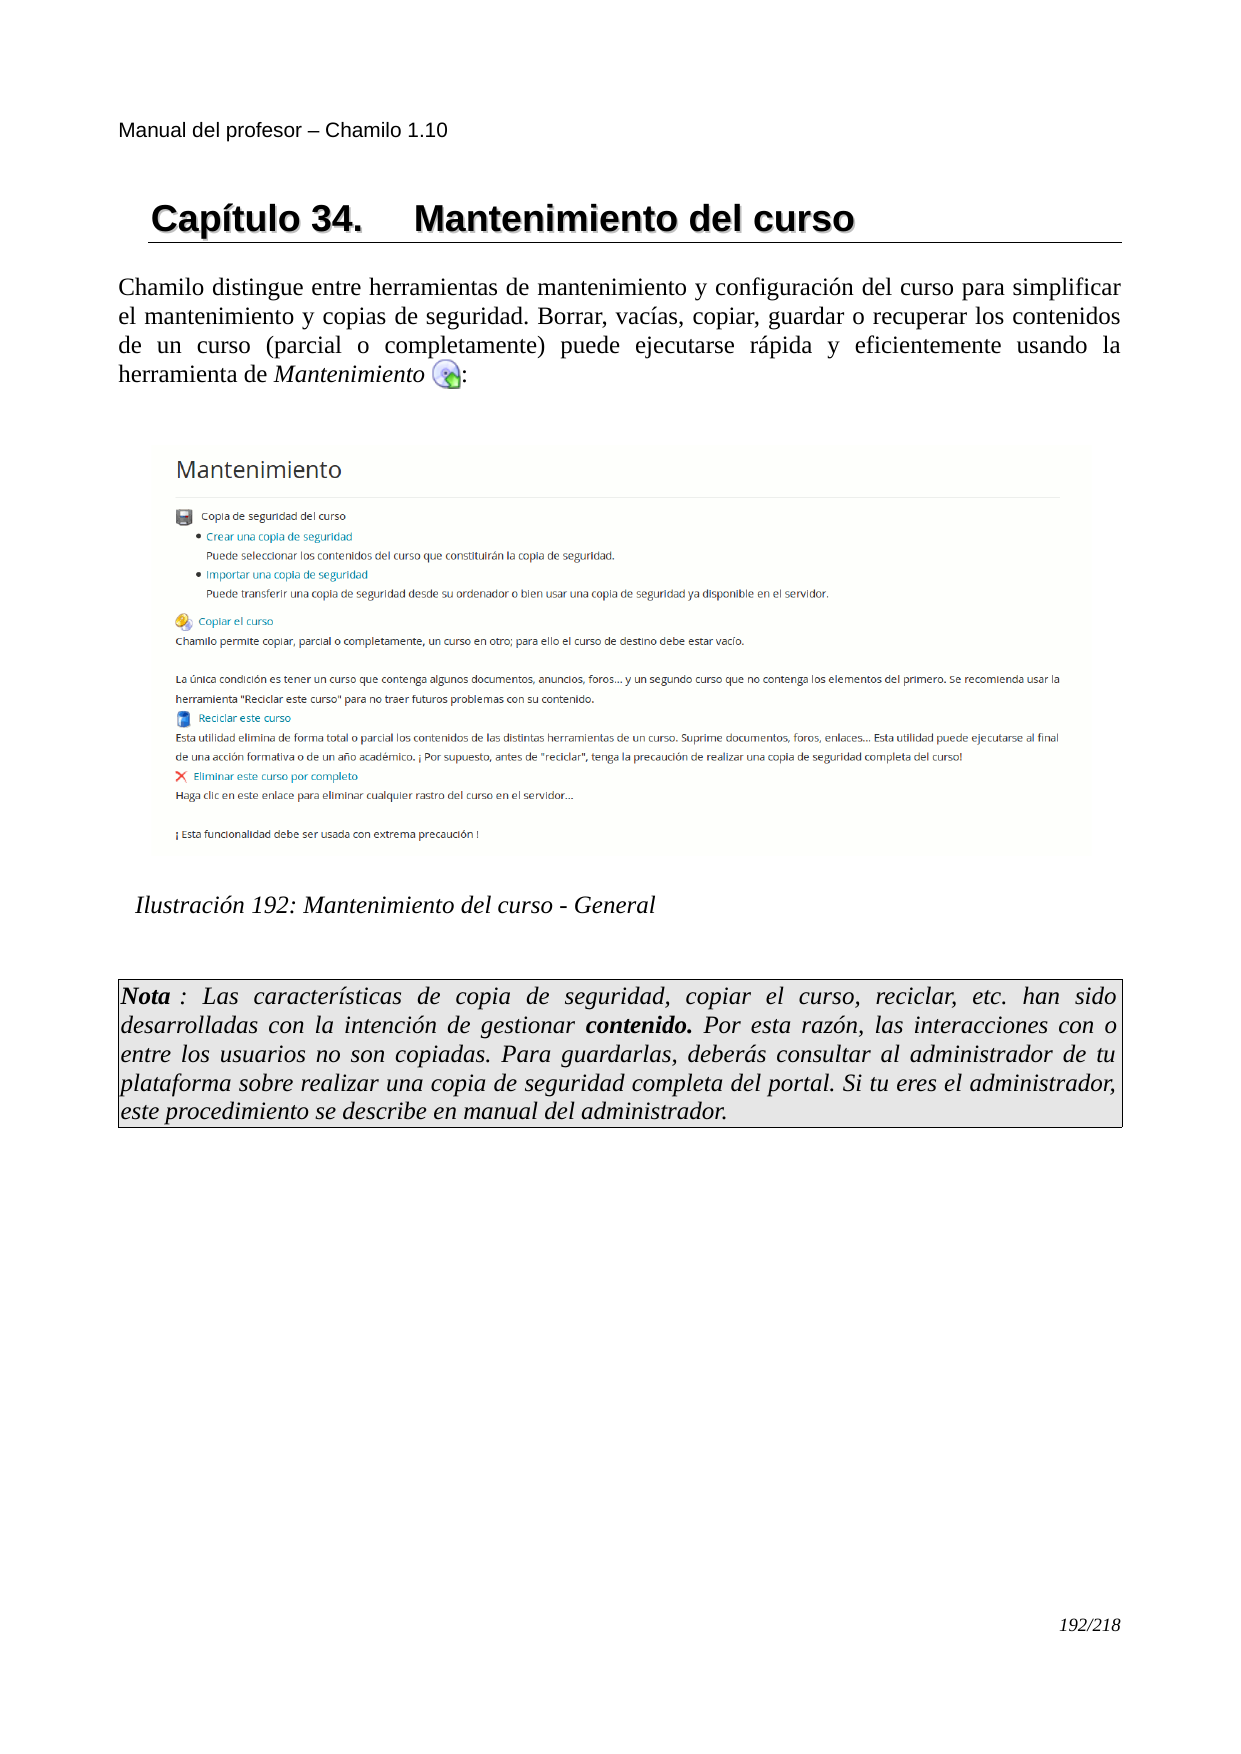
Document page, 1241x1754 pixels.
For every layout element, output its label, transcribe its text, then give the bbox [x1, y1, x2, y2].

picture [431, 358, 461, 389]
text Ilustración 192: Mantenimiento del curso - General [135, 890, 1105, 919]
subtitle Mantenimiento del curso [148, 193, 1122, 242]
picture [151, 445, 1092, 856]
text Nota : Las características de copia de seguridad, copiar el curso, reciclar, etc. han sido desarrolladas con la intención de gestionar contenido. Por esta razón, las interacciones con o entre los usuarios no son copiadas. Para guardarlas, deberás consultar al administrador de tu plataforma sobre realizar una copia de seguridad completa del portal. Si tu eres el administrador, este procedimiento se describe en manual del administrador. [119, 980, 1122, 1127]
text Chamilo distingue entre herramientas de mantenimiento y configuración del curso para simplificar el mantenimiento y copias de seguridad. Borrar, vacías, copiar, guardar o recuperar los contenidos de un curso (parcial o completamente) puede ejecutarse rápida y eficientemente usando la herramienta de Mantenimiento : [118, 272, 1122, 388]
